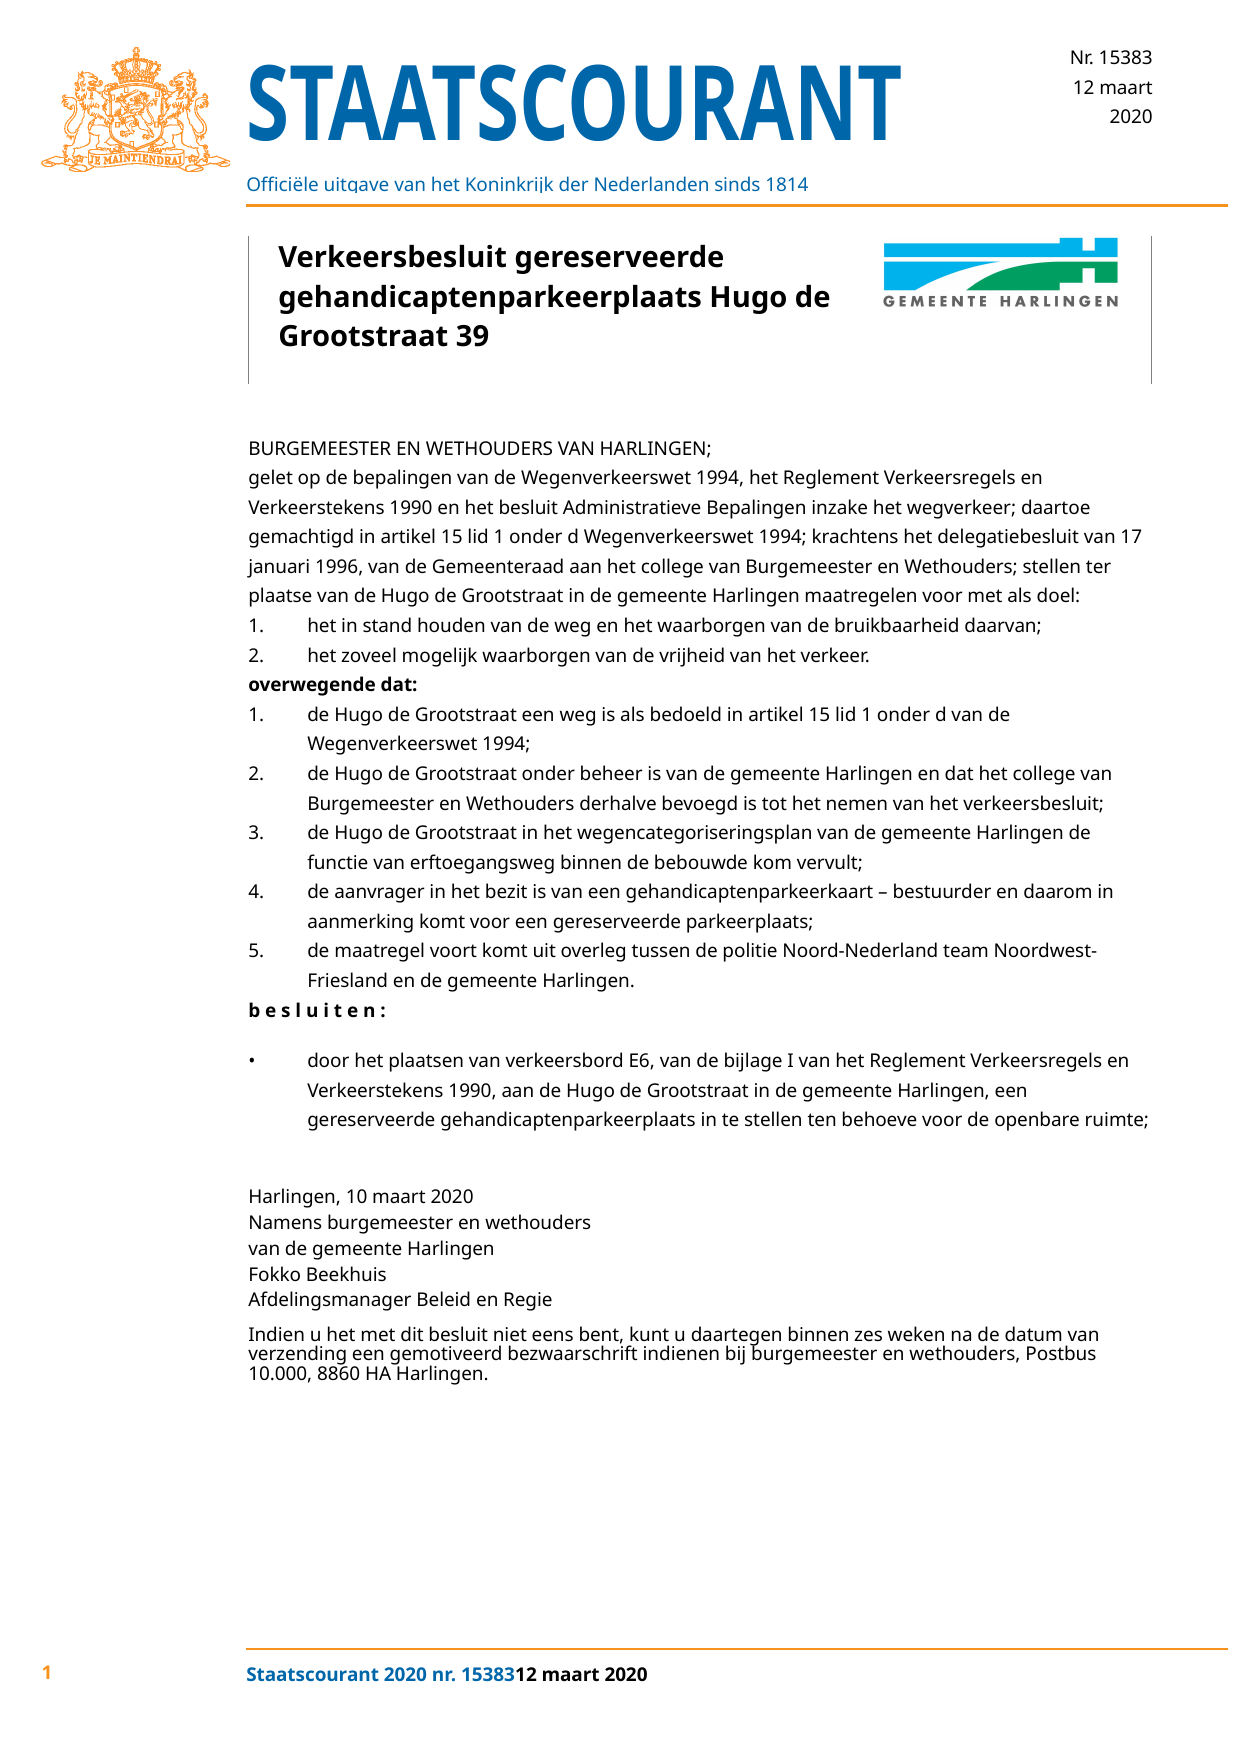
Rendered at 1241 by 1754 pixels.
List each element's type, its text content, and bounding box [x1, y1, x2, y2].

text Namens burgemeester en wethouders [248, 1209, 1152, 1235]
list de Hugo de Grootstraat onder beheer is van de gemeente Harlingen en dat het college van Burgemeester en Wethouders derhalve bevoegd is tot het nemen van het verkeersbesluit; [248, 760, 1152, 815]
list door het plaatsen van verkeersbord E6, van de bijlage I van het Reglement Verkeersregels en Verkeerstekens 1990, aan de Hugo de Grootstraat in de gemeente Harlingen, een gereserveerde gehandicaptenparkeerplaats in te stellen ten behoeve voor de openbare ruimte; [248, 1047, 1152, 1132]
table_header Verkeersbesluit gereserveerde gehandicaptenparkeerplaats Hugo de Grootstraat 39 [249, 236, 850, 384]
text BURGEMEESTER EN WETHOUDERS VAN HARLINGEN; [248, 435, 1152, 460]
list de Hugo de Grootstraat een weg is als bedoeld in artikel 15 lid 1 onder d van de Wegenverkeerswet 1994; [248, 701, 1152, 756]
picture [882, 236, 1119, 308]
list de Hugo de Grootstraat in het wegencategoriseringsplan van de gemeente Harlingen de functie van erftoegangsweg binnen de bebouwde kom vervult; [248, 819, 1152, 874]
list de maatregel voort komt uit overleg tussen de politie Noord-Nederland team Noordwest-Friesland en de gemeente Harlingen. [248, 938, 1152, 993]
list de aanvrager in het bezit is van een gehandicaptenparkeerkaart – bestuurder en daarom in aanmerking komt voor een gereserveerde parkeerplaats; [248, 878, 1152, 934]
text Afdelingsmanager Beleid en Regie [248, 1287, 1152, 1312]
text overwegende dat: [248, 671, 1152, 697]
text van de gemeente Harlingen [248, 1235, 1152, 1261]
text b e s l u i t e n : [248, 997, 1152, 1022]
list het in stand houden van de weg en het waarborgen van de bruikbaarheid daarvan; [248, 612, 1152, 638]
list het zoveel mogelijk waarborgen van de vrijheid van het verkeer. [248, 642, 1152, 667]
text Harlingen, 10 maart 2020 [248, 1184, 1152, 1209]
picture [41, 47, 231, 172]
table_header [850, 236, 1151, 384]
text gelet op de bepalingen van de Wegenverkeerswet 1994, het Reglement Verkeersregels en Verkeerstekens 1990 en het besluit Administratieve Bepalingen inzake het wegverkeer; daartoe gemachtigd in artikel 15 lid 1 onder d Wegenverkeerswet 1994; krachtens het delegatiebesluit van 17 januari 1996, van de Gemeenteraad aan het college van Burgemeester en Wethouders; stellen ter plaatse van de Hugo de Grootstraat in de gemeente Harlingen maatregelen voor met als doel: [248, 464, 1152, 608]
text Indien u het met dit besluit niet eens bent, kunt u daartegen binnen zes weken na de datum van verzending een gemotiveerd bezwaarschrift indienen bij burgemeester en wethouders, Postbus 10.000, 8860 HA Harlingen. [248, 1326, 1152, 1384]
text Fokko Beekhuis [248, 1261, 1152, 1287]
